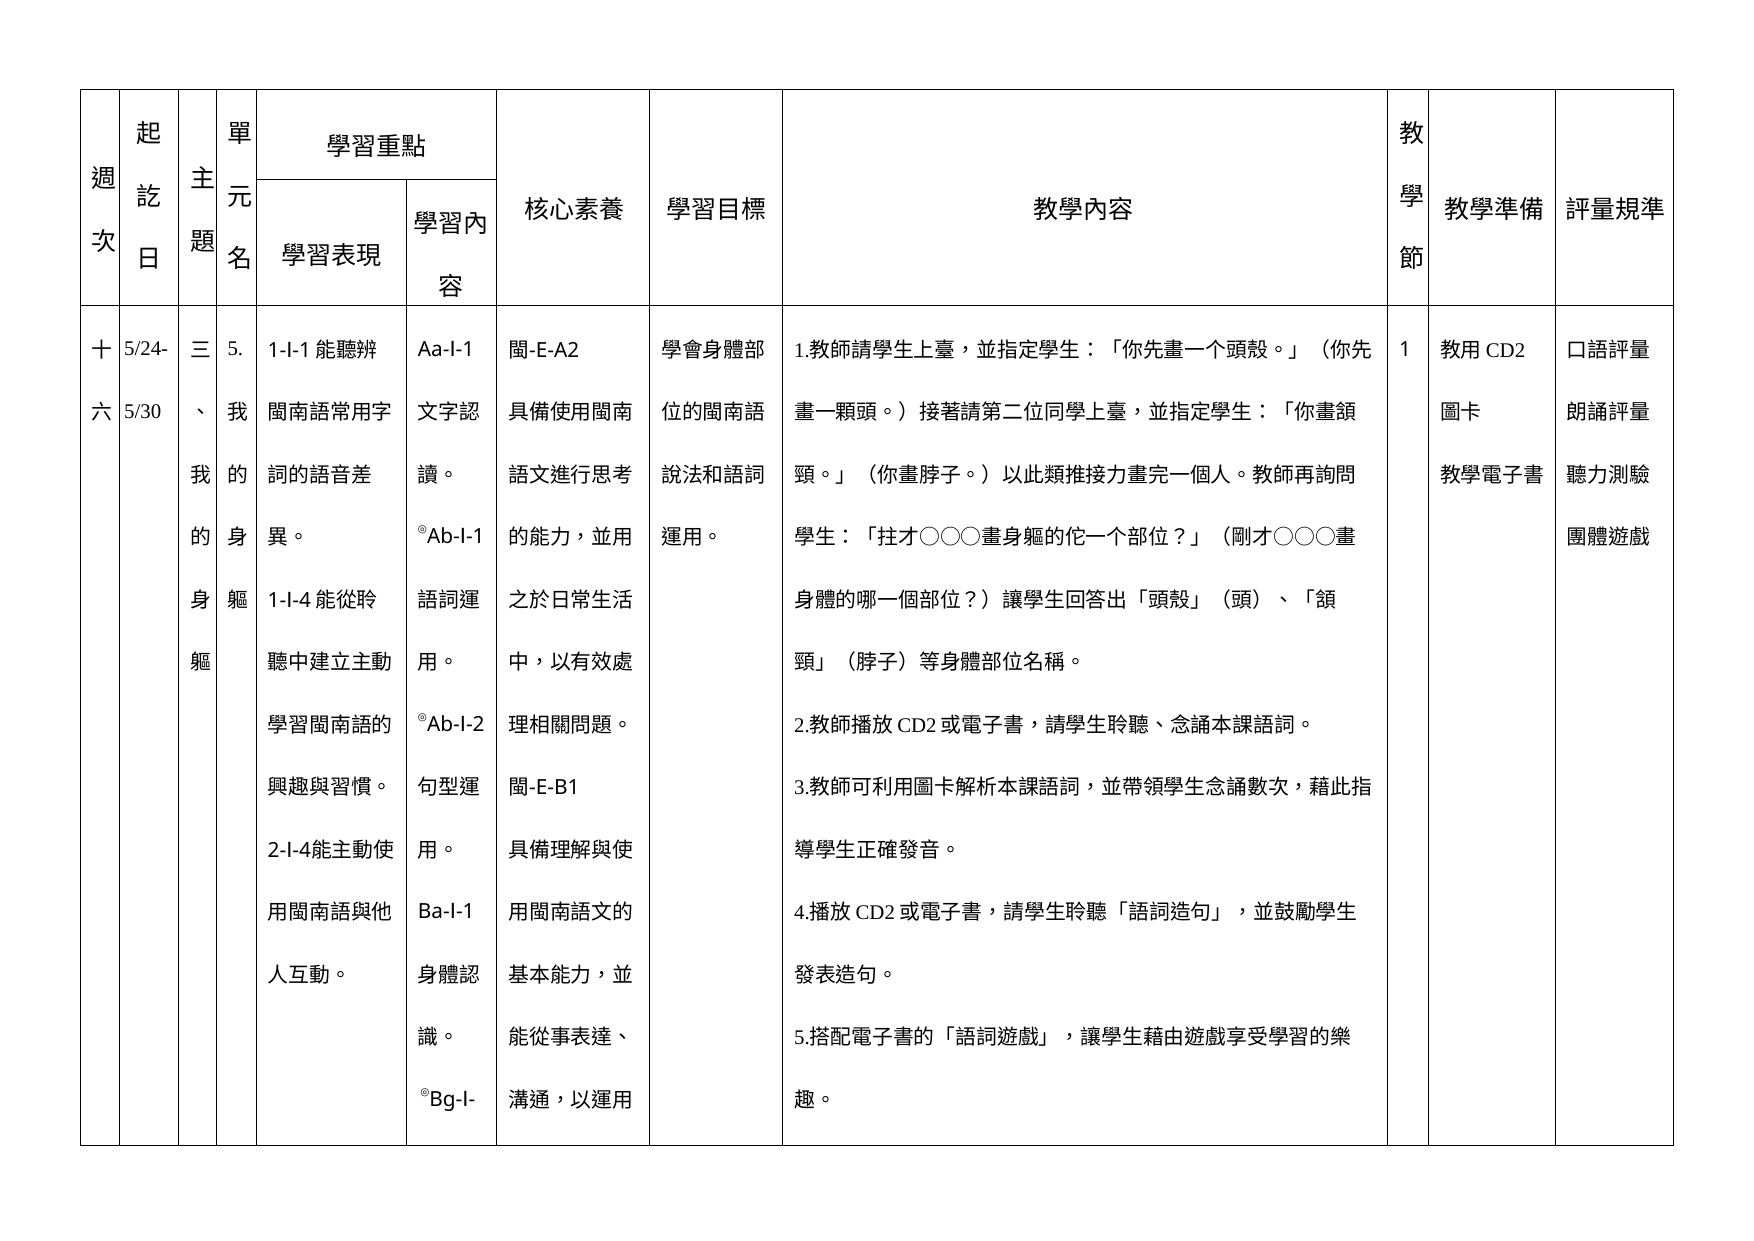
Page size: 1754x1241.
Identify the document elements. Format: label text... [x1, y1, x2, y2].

table_cell 5.我的身軀 [217, 306, 256, 1145]
table_header 學習重點 [257, 90, 496, 179]
table_header 核心素養 [497, 90, 649, 305]
table_cell 教用CD2 圖卡 教學電子書 [1429, 306, 1555, 1145]
table_cell Aa-Ⅰ-1 文字認讀。 ◎Ab-Ⅰ-1 語詞運用。 ◎Ab-Ⅰ-2 句型運用。 Ba-Ⅰ-1 身體認識。 ◎Bg-Ⅰ- [407, 306, 496, 1145]
table_cell 1-Ⅰ-1能聽辨閩南語常用字詞的語音差異。 1-Ⅰ-4能從聆聽中建立主動學習閩南語的興趣與習慣。 2-Ⅰ-4能主動使用閩南語與他人互動。 [257, 306, 406, 1145]
table_header 教學內容 [783, 90, 1387, 305]
table_header 起訖日期 [120, 90, 178, 305]
table_cell 口語評量 朗誦評量 聽力測驗 團體遊戲 [1556, 306, 1673, 1145]
table_header 主題 [179, 90, 216, 305]
table_cell 三、我的身軀 [179, 306, 216, 1145]
table_cell 閩-E-A2 具備使用閩南語文進行思考的能力，並用之於日常生活中，以有效處理相關問題。 閩-E-B1 具備理解與使用閩南語文的基本能力，並能從事表達、溝通，以運用 [497, 306, 649, 1145]
table_cell 1.教師請學生上臺，並指定學生：「你先畫一个頭殼。」（你先畫一顆頭。）接著請第二位同學上臺，並指定學生：「你畫頷頸。」（你畫脖子。）以此類推接力畫完一個人。教師再詢問學生：「拄才○○○畫身軀的佗一个部位？」（剛才○○○畫身體的哪一個部位？）讓學生回答出「頭殼」（頭）、「頷頸」（脖子）等身體部位名稱。 2.教師播放CD2或電子書，請學生聆聽、念誦本課語詞。 3.教師可利用圖卡解析本課語詞，並帶領學生念誦數次，藉此指導學生正確發音。 4.播放CD2或電子書，請學生聆聽「語詞造句」，並鼓勵學生發表造句。 5.搭配電子書的「語詞遊戲」，讓學生藉由遊戲享受學習的樂趣。 [783, 306, 1387, 1145]
table_header 單元名稱 [217, 90, 256, 305]
table_header 學習目標 [650, 90, 782, 305]
table_header 教學準備 [1429, 90, 1555, 305]
table_header 評量規準 [1556, 90, 1673, 305]
table_cell 十六 [81, 306, 119, 1145]
table_cell 學會身體部位的閩南語說法和語詞運用。 [650, 306, 782, 1145]
table_header 週次 [81, 90, 119, 305]
table_cell 學習表現 [257, 180, 406, 305]
table_cell 學習內容 [407, 180, 496, 305]
table_header 教學節數 [1388, 90, 1428, 305]
table_cell 5/24-5/30 [120, 306, 178, 1145]
table_cell 1 [1388, 306, 1428, 1145]
